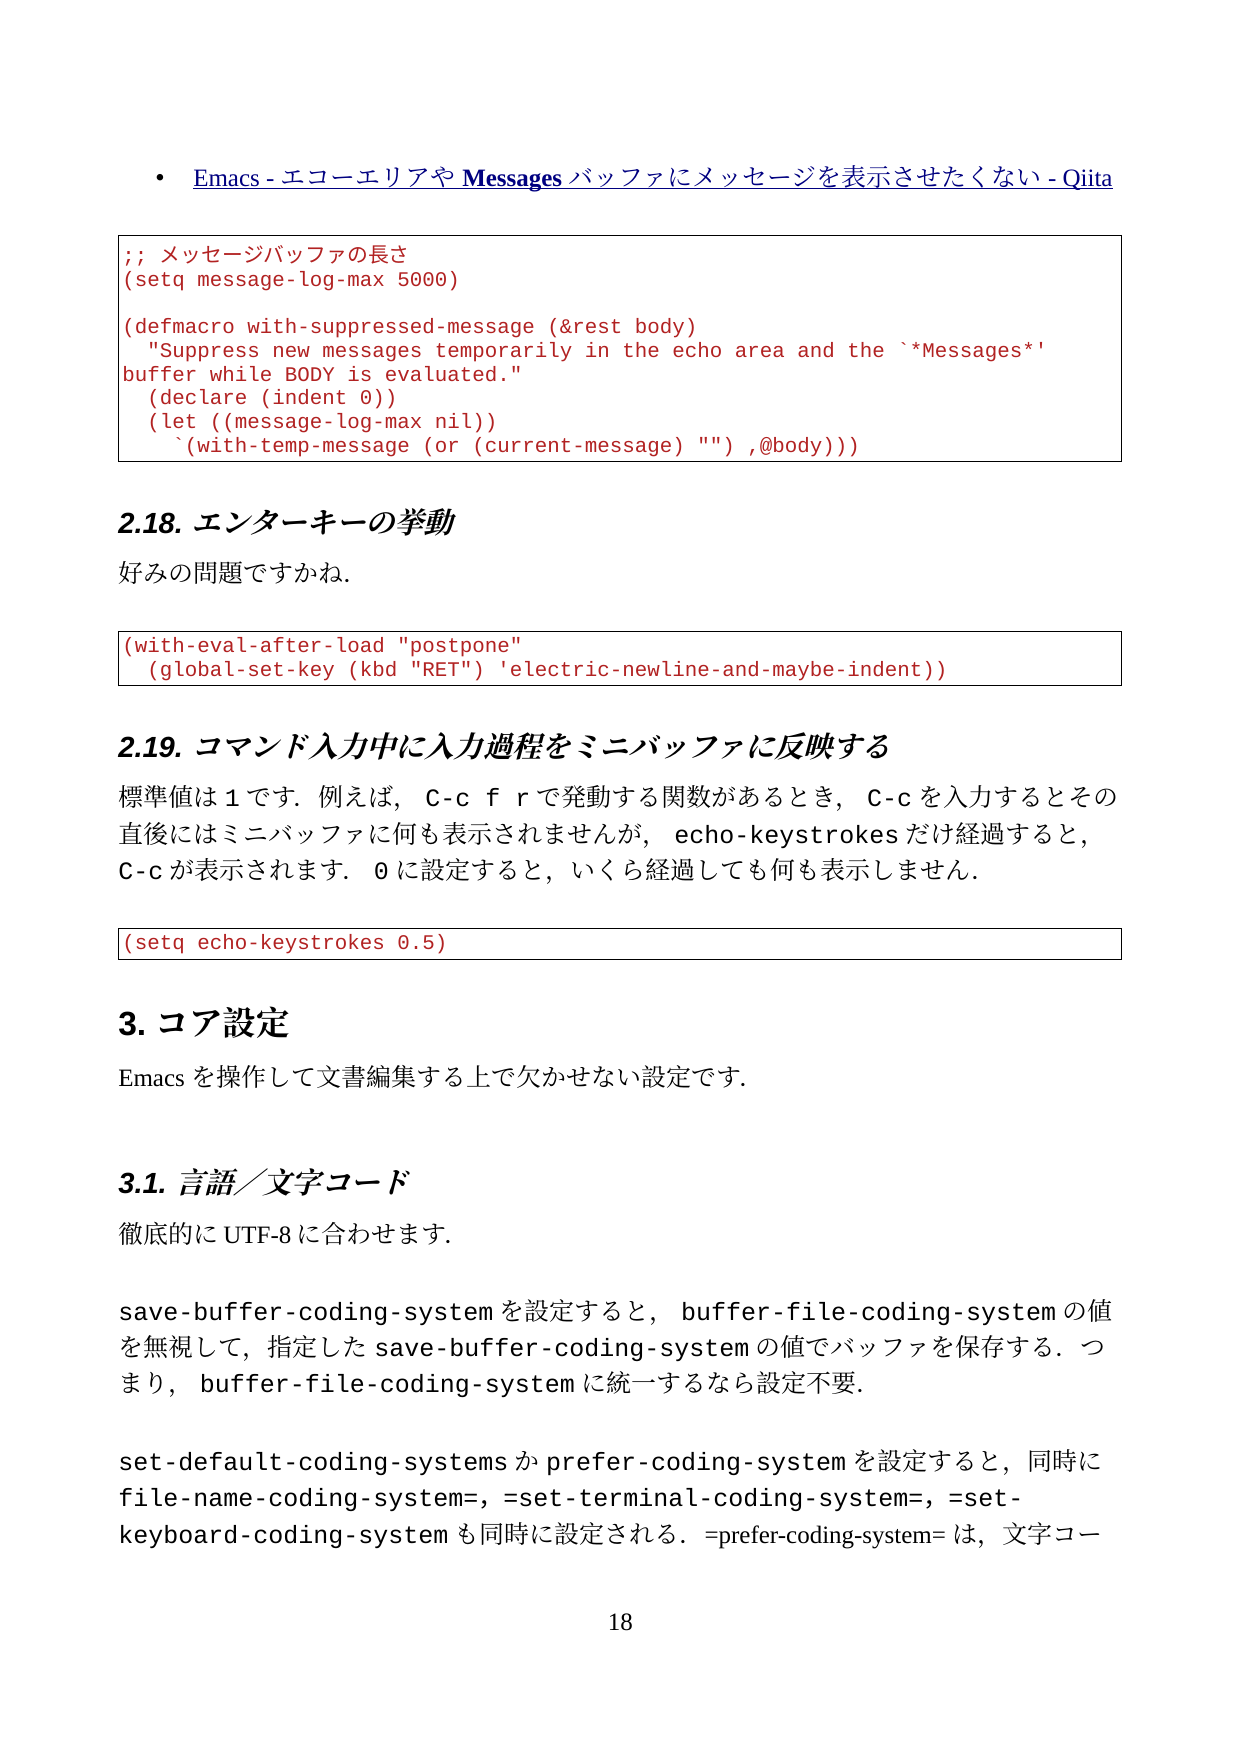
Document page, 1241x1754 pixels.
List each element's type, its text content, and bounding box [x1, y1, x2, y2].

text set-default-coding-systems か prefer-coding-system を設定すると，同時に file-name-coding-system=，=set-terminal-coding-system=，=set-keyboard-coding-system も同時に設定される．=prefer-coding-system= は，文字コー [118, 1442, 1122, 1551]
text 好みの問題ですかね． [118, 554, 1122, 619]
subtitle コア設定 [118, 997, 1122, 1045]
text 徹底的にUTF-8に合わせます． [118, 1214, 1122, 1279]
subtitle コマンド入力中に入力過程をミニバッファに反映する [118, 724, 1122, 766]
text (with-eval-after-load "postpone" [119, 632, 1121, 655]
list Emacs - エコーエリアや Messages バッファにメッセージを表示させたくない - Qiita [156, 159, 1122, 222]
subtitle エンターキーの挙動 [118, 499, 1122, 541]
text "Suppress new messages temporarily in the echo area and the `*Messages*' buffer while BODY is evaluated." [119, 336, 1121, 383]
text (declare (indent 0)) [119, 383, 1121, 407]
text 標準値は 1 です．例えば， C-c f r で発動する関数があるとき， C-c を入力するとその直後にはミニバッファに何も表示されませんが， echo-keystrokes だけ経過すると， C-c が表示されます． 0 に設定すると，いくら経過しても何も表示しません． [118, 778, 1122, 916]
text `(with-temp-message (or (current-message) "") ,@body))) [119, 431, 1121, 461]
text (setq message-log-max 5000) [119, 265, 1121, 289]
text (defmacro with-suppressed-message (&rest body) [119, 312, 1121, 336]
text ;; メッセージバッファの長さ [119, 236, 1121, 265]
text save-buffer-coding-system を設定すると， buffer-file-coding-system の値を無視して，指定した save-buffer-coding-system の値でバッファを保存する．つまり， buffer-file-coding-system に統一するなら設定不要． [118, 1292, 1122, 1429]
text Emacs を操作して文書編集する上で欠かせない設定です． [118, 1058, 1122, 1122]
text (setq echo-keystrokes 0.5) [119, 929, 1121, 959]
text (let ((message-log-max nil)) [119, 407, 1121, 431]
subtitle 言語／文字コード [118, 1160, 1122, 1202]
text (global-set-key (kbd "RET") 'electric-newline-and-maybe-indent)) [119, 655, 1121, 685]
text [118, 118, 1122, 147]
